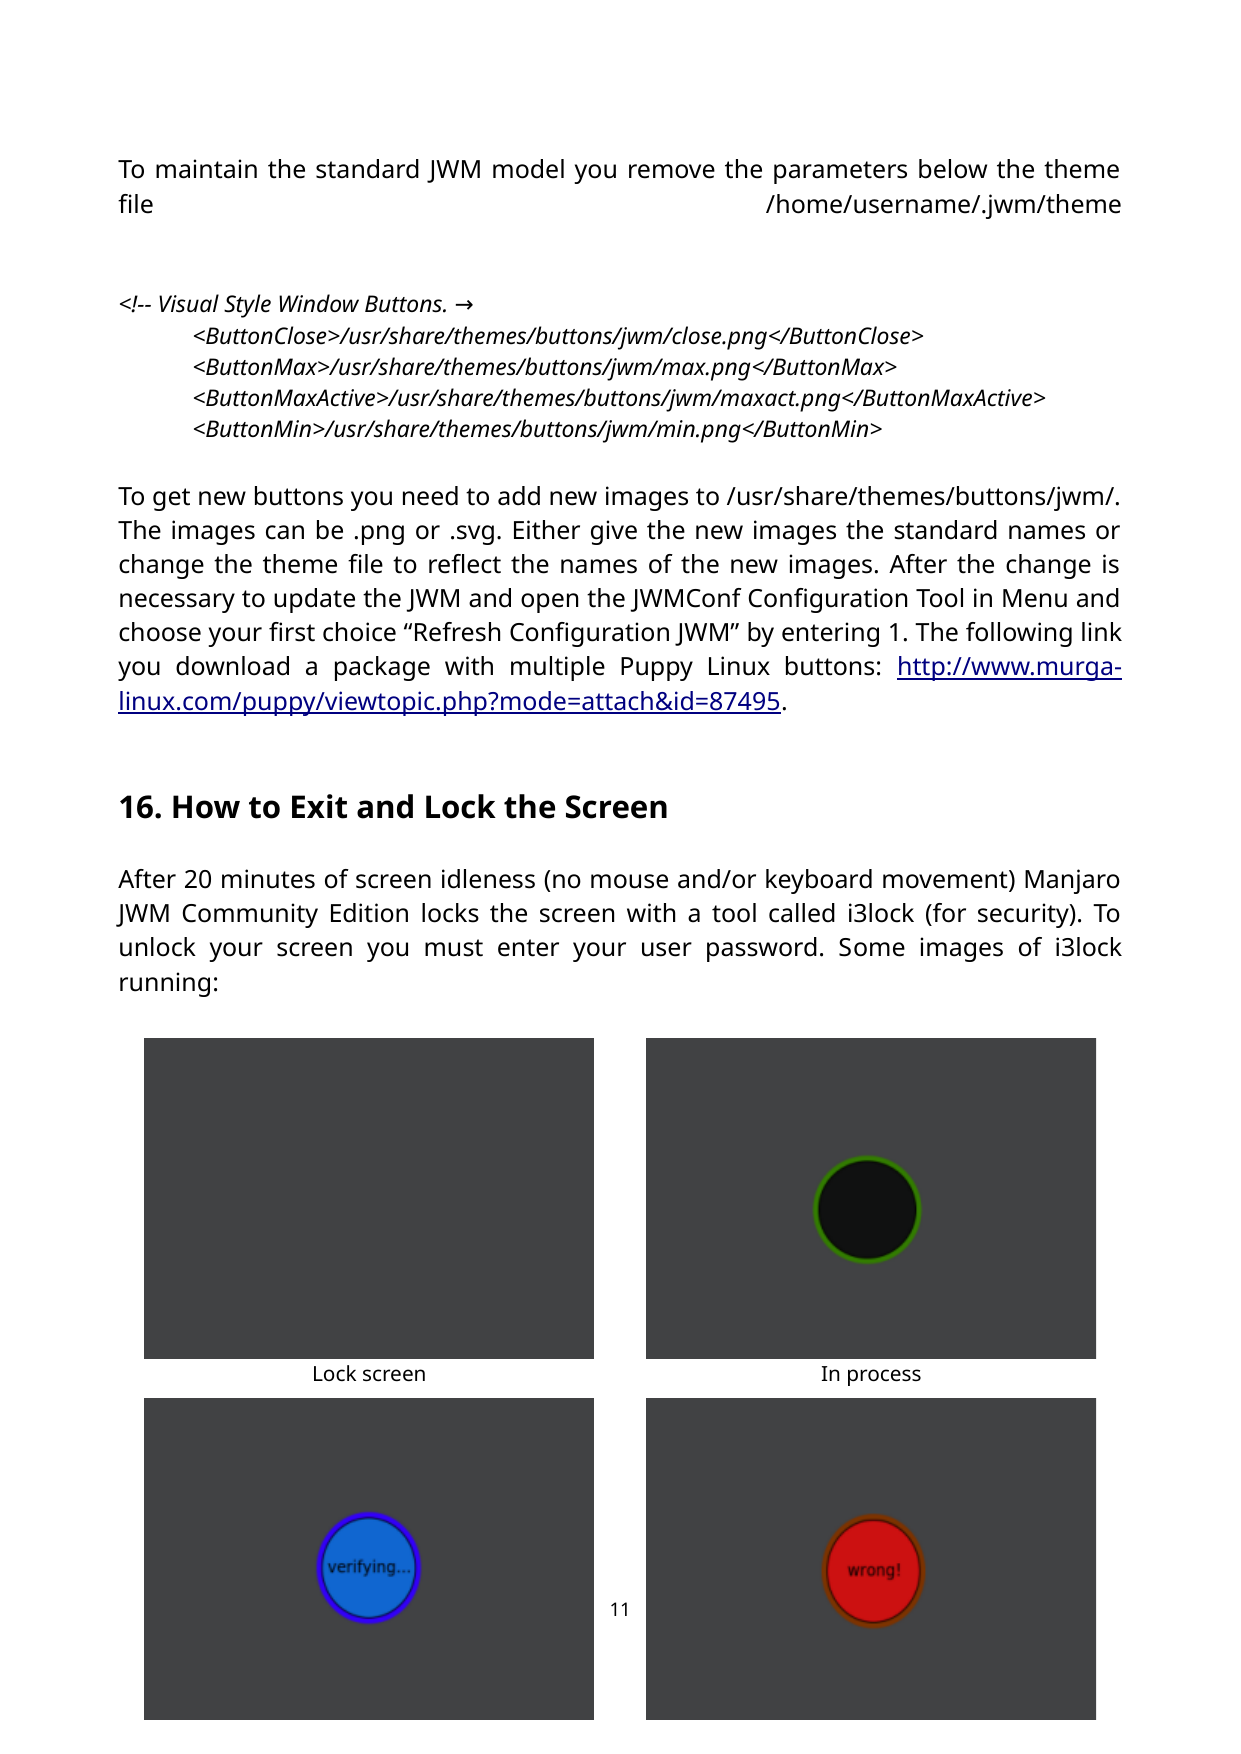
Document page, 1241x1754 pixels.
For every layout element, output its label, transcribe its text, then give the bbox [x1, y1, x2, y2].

text <!-- Visual Style Window Buttons. → [118, 254, 1122, 320]
text <ButtonClose>/usr/share/themes/buttons/jwm/close.png</ButtonClose> <ButtonMax>/usr/share/themes/buttons/jwm/max.png</ButtonMax> <ButtonMaxActive>/usr/share/themes/buttons/jwm/maxact.png</ButtonMaxActive> <ButtonMin>/usr/share/themes/buttons/jwm/min.png</ButtonMin> To get new buttons you need to add new images to /usr/share/themes/buttons/jwm/. The images can be .png or .svg. Either give the new images the standard names or change the theme file to reflect the names of the new images. After the change is necessary to update the JWM and open the JWMConf Configuration Tool in Menu and choose your first choice “Refresh Configuration JWM” by entering 1. The following link you download a package with multiple Puppy Linux buttons: http://www.murga-linux.com/puppy/viewtopic.php?mode=attach&id=87495. [118, 320, 1122, 717]
table_header Lock screen [118, 1032, 620, 1393]
text To maintain the standard JWM model you remove the parameters below the theme file /home/username/.jwm/theme [118, 152, 1122, 254]
table_cell [118, 1393, 620, 1405]
picture [646, 1398, 1097, 1720]
table_header In process [620, 1032, 1122, 1393]
picture [144, 1038, 594, 1359]
text After 20 minutes of screen idleness (no mouse and/or keyboard movement) Manjaro JWM Community Edition locks the screen with a tool called i3lock (for security). To unlock your screen you must enter your user password. Some images of i3lock running: [118, 862, 1122, 998]
table_cell [620, 1393, 1122, 1405]
picture [646, 1038, 1097, 1359]
subtitle 16. How to Exit and Lock the Screen [118, 785, 1122, 828]
picture [144, 1398, 594, 1720]
